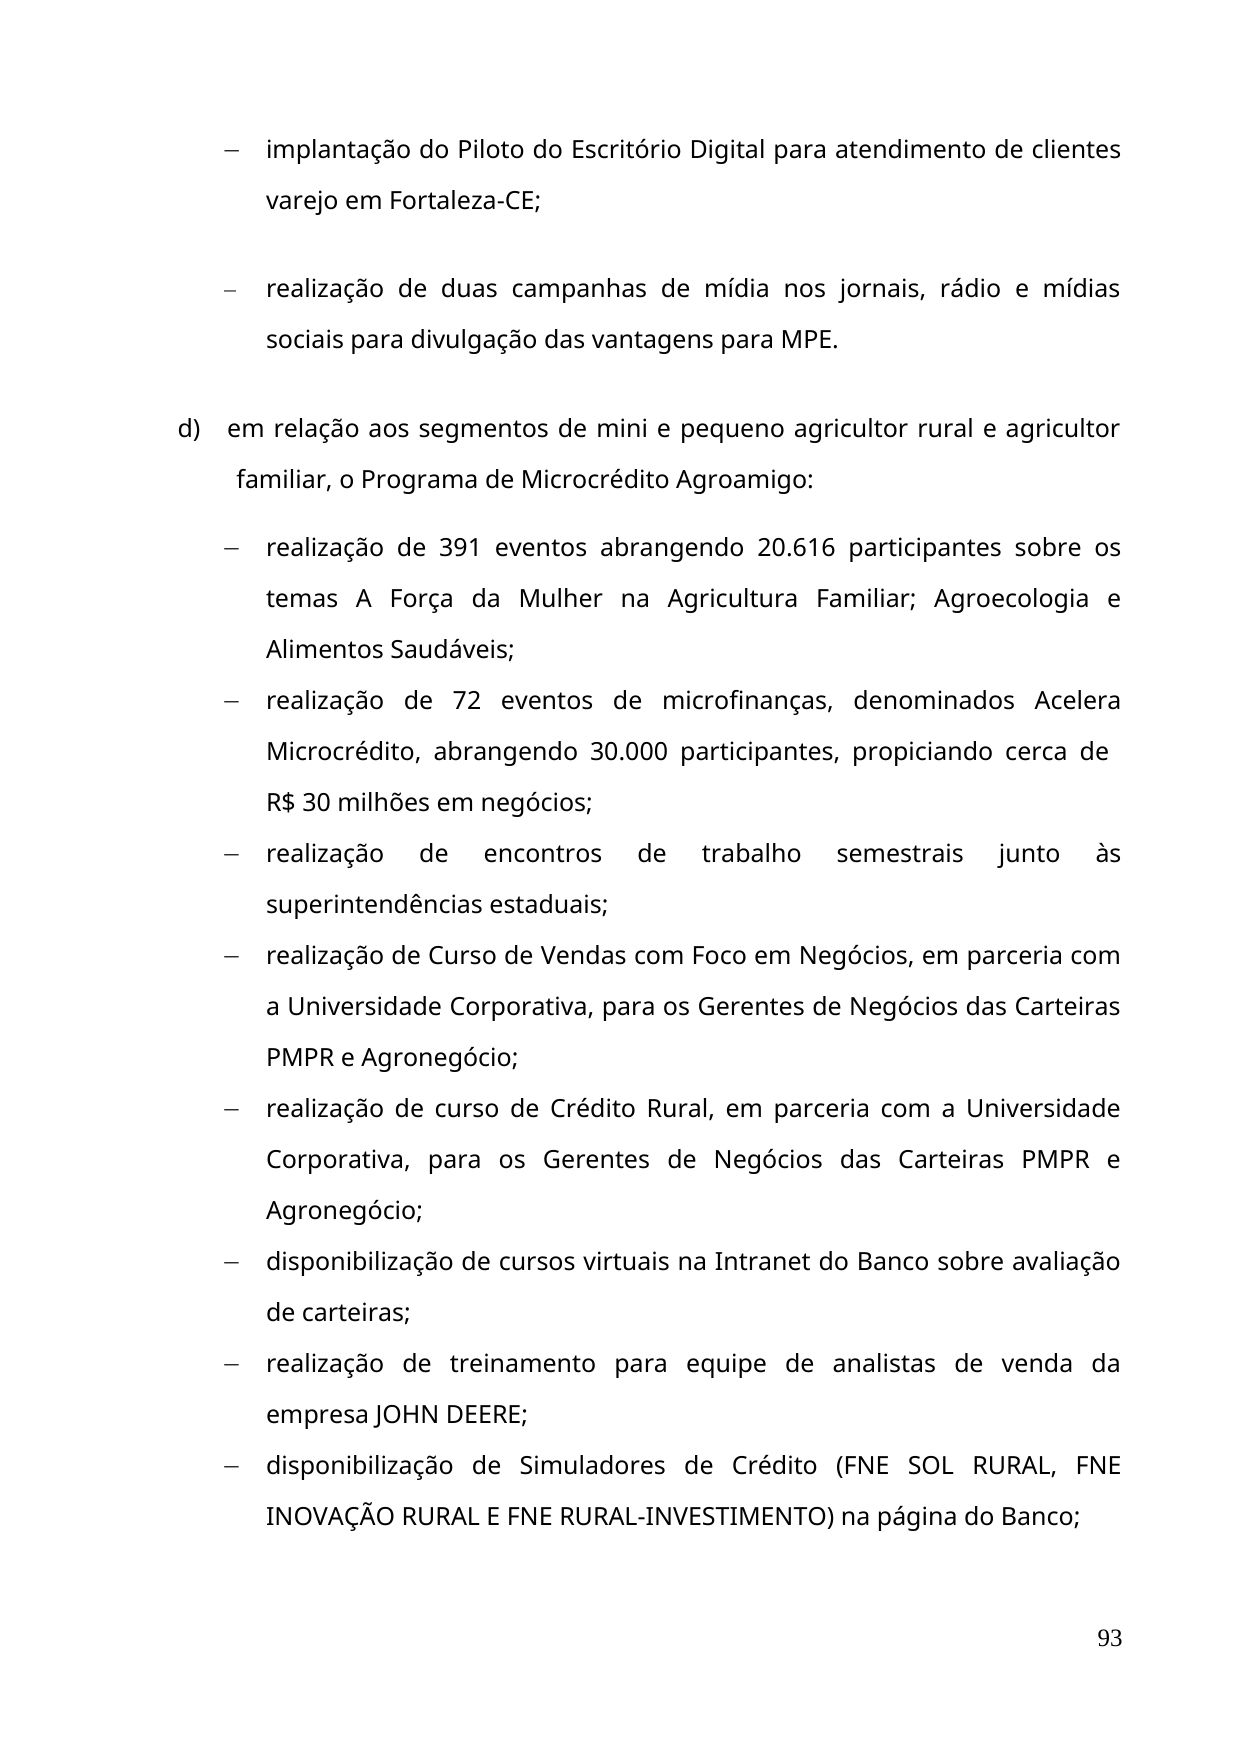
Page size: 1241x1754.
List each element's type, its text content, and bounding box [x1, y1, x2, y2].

list realização de curso de Crédito Rural, em parceria com a Universidade Corporativa, para os Gerentes de Negócios das Carteiras PMPR e Agronegócio; [221, 1091, 1122, 1227]
list implantação do Piloto do Escritório Digital para atendimento de clientes varejo em Fortaleza-CE; [222, 131, 1122, 216]
text d) em relação aos segmentos de mini e pequeno agricultor rural e agricultor familiar, o Programa de Microcrédito Agroamigo: [177, 411, 1122, 496]
list realização de Curso de Vendas com Foco em Negócios, em parceria com a Universidade Corporativa, para os Gerentes de Negócios das Carteiras PMPR e Agronegócio; [221, 938, 1122, 1074]
list realização de treinamento para equipe de analistas de venda da empresa JOHN DEERE; [221, 1346, 1122, 1431]
list realização de 72 eventos de microfinanças, denominados Acelera Microcrédito, abrangendo 30.000 participantes, propiciando cerca de R$ 30 milhões em negócios; [221, 682, 1122, 818]
list disponibilização de cursos virtuais na Intranet do Banco sobre avaliação de carteiras; [221, 1244, 1122, 1329]
list realização de 391 eventos abrangendo 20.616 participantes sobre os temas A Força da Mulher na Agricultura Familiar; Agroecologia e Alimentos Saudáveis; [221, 529, 1122, 665]
list disponibilização de Simuladores de Crédito (FNE SOL RURAL, FNE INOVAÇÃO RURAL E FNE RURAL-INVESTIMENTO) na página do Banco; [221, 1448, 1122, 1533]
list realização de duas campanhas de mídia nos jornais, rádio e mídias sociais para divulgação das vantagens para MPE. [222, 271, 1122, 356]
list realização de encontros de trabalho semestrais junto às superintendências estaduais; [221, 836, 1122, 921]
